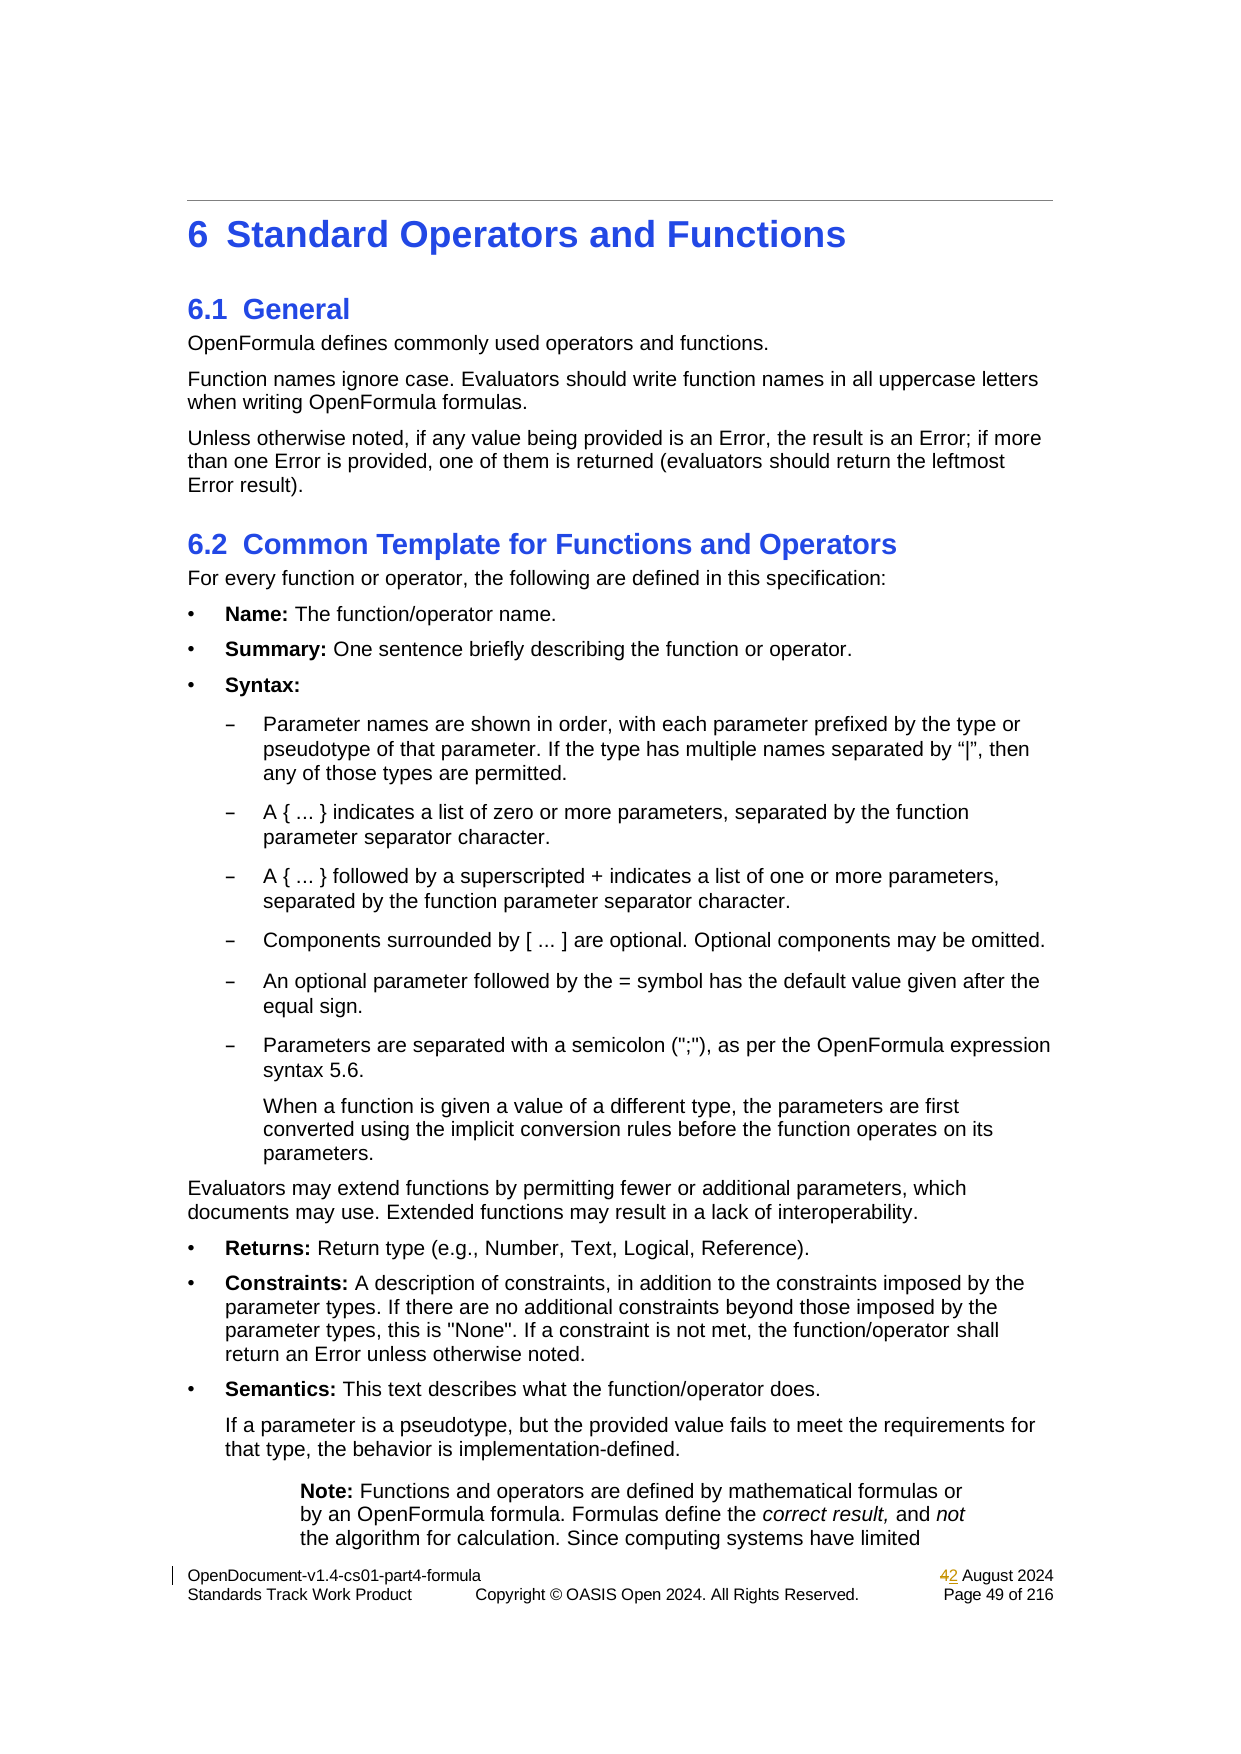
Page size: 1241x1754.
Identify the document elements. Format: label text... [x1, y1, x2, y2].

list An optional parameter followed by the = symbol has the default value given after the equal sign. [225, 966, 1053, 1018]
list Summary: One sentence briefly describing the function or operator. [187, 638, 1053, 661]
subtitle General [187, 293, 1053, 326]
subtitle Standard Operators and Functions [187, 201, 1053, 256]
text Function names ignore case. Evaluators should write function names in all uppercase letters when writing OpenFormula formulas. [187, 367, 1053, 414]
list Components surrounded by [ ... ] are optional. Optional components may be omitted. [225, 925, 1053, 954]
list Syntax: [187, 673, 1053, 697]
list Semantics: This text describes what the function/operator does. [187, 1378, 1053, 1401]
list A { ... } followed by a superscripted + indicates a list of one or more parameters, separated by the function parameter separator character. [225, 861, 1053, 913]
text For every function or operator, the following are defined in this specification: [187, 567, 1053, 590]
subtitle Common Template for Functions and Operators [187, 528, 1053, 561]
text Evaluators may extend functions by permitting fewer or additional parameters, which documents may use. Extended functions may result in a lack of interoperability. [187, 1177, 1053, 1224]
list A { ... } indicates a list of zero or more parameters, separated by the function parameter separator character. [225, 797, 1053, 849]
list When a function is given a value of a different type, the parameters are first converted using the implicit conversion rules before the function operates on its parameters. [225, 1094, 1053, 1165]
list Constraints: A description of constraints, in addition to the constraints imposed by the parameter types. If there are no additional constraints beyond those imposed by the parameter types, this is "None". If a constraint is not met, the function/operator shall return an Error unless otherwise noted. [187, 1272, 1053, 1366]
list Parameter names are shown in order, with each parameter prefixed by the type or pseudotype of that parameter. If the type has multiple names separated by “|”, then any of those types are permitted. [225, 709, 1053, 785]
list Returns: Return type (e.g., Number, Text, Logical, Reference). [187, 1236, 1053, 1259]
list Parameters are separated with a semicolon (";"), as per the OpenFormula expression syntax 5.6. [225, 1030, 1053, 1082]
text Unless otherwise noted, if any value being provided is an Error, the result is an Error; if more than one Error is provided, one of them is returned (evaluators should return the leftmost Error result). [187, 426, 1053, 497]
list Name: The function/operator name. [187, 602, 1053, 626]
list Note: Functions and operators are defined by mathematical formulas or by an OpenFormula formula. Formulas define the correct result, and not the algorithm for calculation. Since computing systems have limited [262, 1479, 978, 1550]
text OpenFormula defines commonly used operators and functions. [187, 332, 1053, 355]
list If a parameter is a pseudotype, but the provided value fails to meet the requirements for that type, the behavior is implementation-defined. [187, 1413, 1053, 1461]
